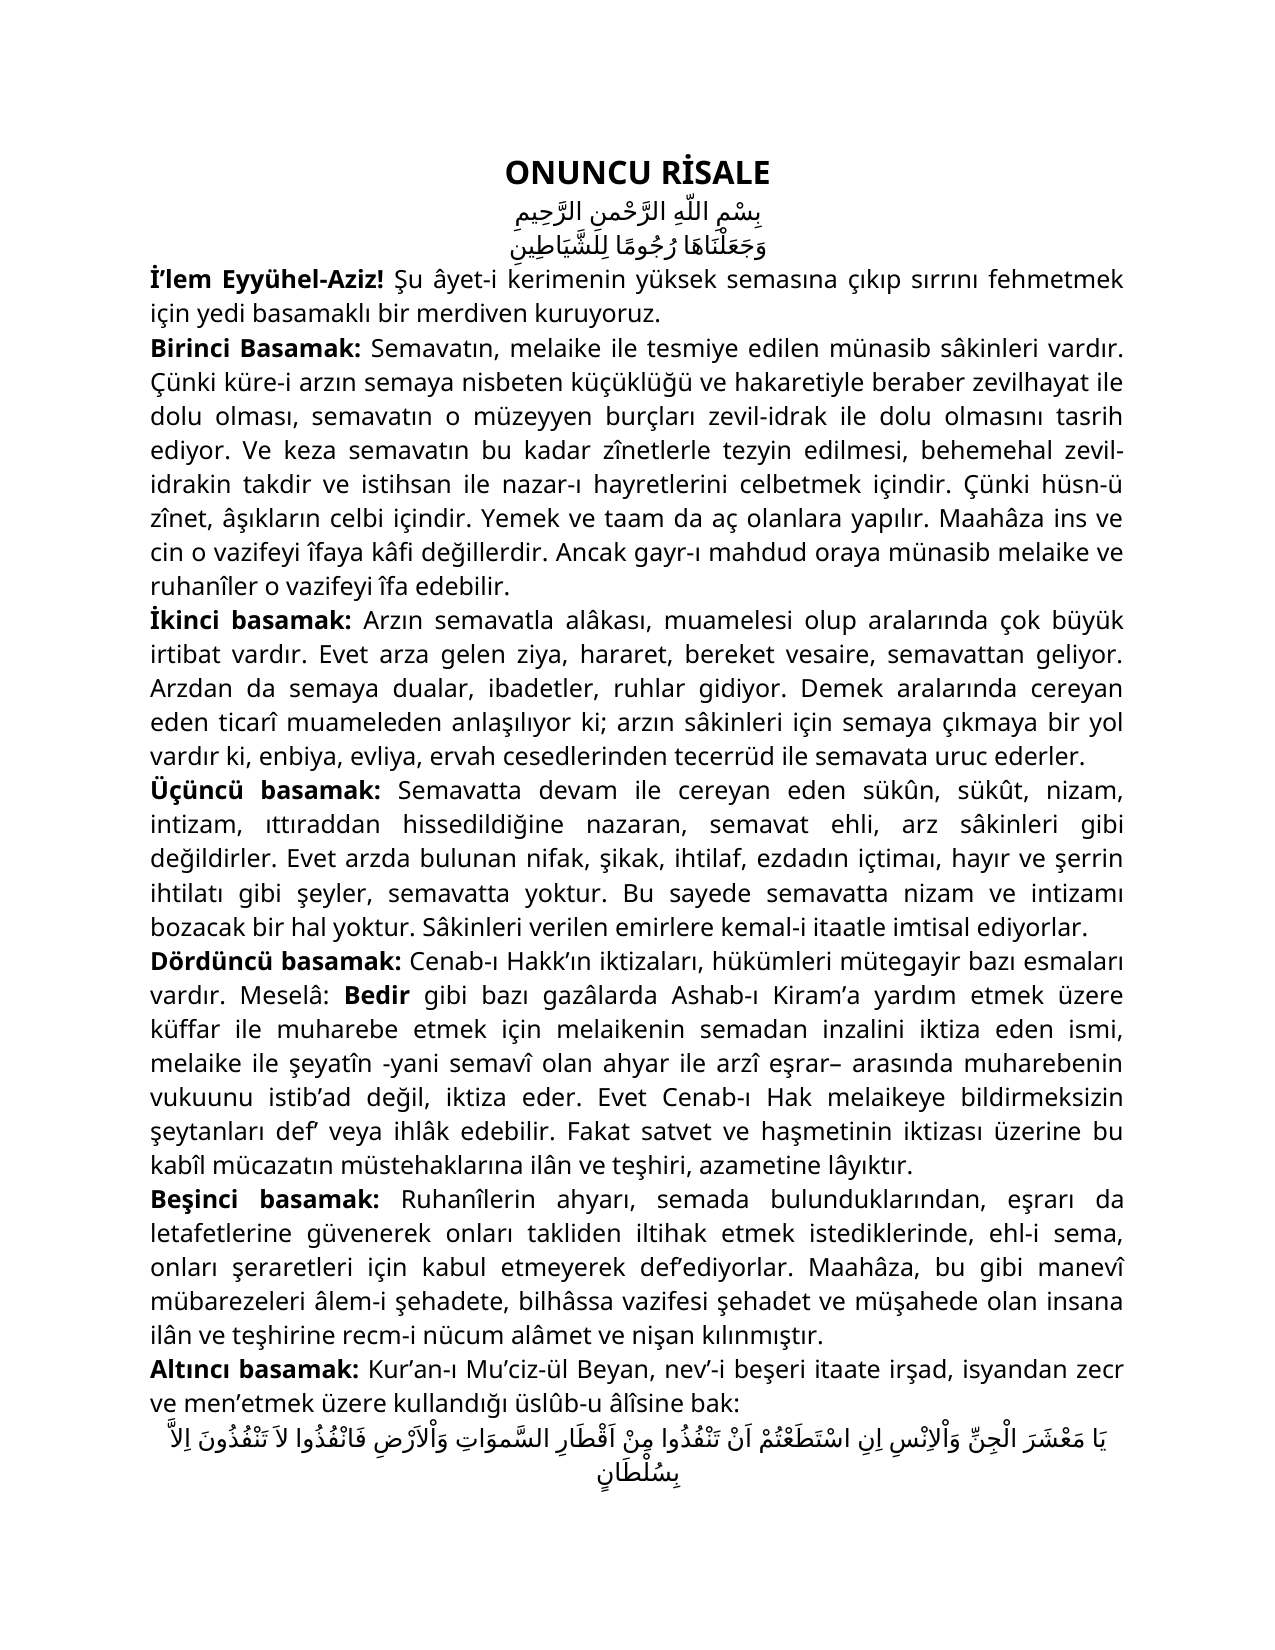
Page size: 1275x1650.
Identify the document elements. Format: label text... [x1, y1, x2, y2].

text Beşinci basamak: Ruhanîlerin ahyarı, semada bulunduklarından, eşrarı da letafetlerine güvenerek onları takliden iltihak etmek istediklerinde, ehl-i sema, onları şeraretleri için kabul etmeyerek def’ediyorlar. Maahâza, bu gibi manevî mübarezeleri âlem-i şehadete, bilhâssa vazifesi şehadet ve müşahede olan insana ilân ve teşhirine recm-i nücum alâmet ve nişan kılınmıştır. [150, 1182, 1125, 1352]
text وَجَعَلْنَاهَا رُجُومًا لِلشَّيَاطِينِ [150, 228, 1125, 262]
text İ’lem Eyyühel-Aziz! Şu âyet-i kerimenin yüksek semasına çıkıp sırrını fehmetmek için yedi basamaklı bir merdiven kuruyoruz. [150, 262, 1125, 330]
text Dördüncü basamak: Cenab-ı Hakk’ın iktizaları, hükümleri mütegayir bazı esmaları vardır. Meselâ: Bedir gibi bazı gazâlarda Ashab-ı Kiram’a yardım etmek üzere küffar ile muharebe etmek için melaikenin semadan inzalini iktiza eden ismi, melaike ile şeyatîn -yani semavî olan ahyar ile arzî eşrar– arasında muharebenin vukuunu istib’ad değil, iktiza eder. Evet Cenab-ı Hak melaikeye bildirmeksizin şeytanları def’ veya ihlâk edebilir. Fakat satvet ve haşmetinin iktizası üzerine bu kabîl mücazatın müstehaklarına ilân ve teşhiri, azametine lâyıktır. [150, 943, 1125, 1182]
subtitle ONUNCU RİSALE [150, 150, 1125, 194]
text Üçüncü basamak: Semavatta devam ile cereyan eden sükûn, sükût, nizam, intizam, ıttıraddan hissedildiğine nazaran, semavat ehli, arz sâkinleri gibi değildirler. Evet arzda bulunan nifak, şikak, ihtilaf, ezdadın içtimaı, hayır ve şerrin ihtilatı gibi şeyler, semavatta yoktur. Bu sayede semavatta nizam ve intizamı bozacak bir hal yoktur. Sâkinleri verilen emirlere kemal-i itaatle imtisal ediyorlar. [150, 773, 1125, 943]
text Birinci Basamak: Semavatın, melaike ile tesmiye edilen münasib sâkinleri vardır. Çünki küre-i arzın semaya nisbeten küçüklüğü ve hakaretiyle beraber zevilhayat ile dolu olması, semavatın o müzeyyen burçları zevil-idrak ile dolu olmasını tasrih ediyor. Ve keza semavatın bu kadar zînetlerle tezyin edilmesi, behemehal zevil-idrakin takdir ve istihsan ile nazar-ı hayretlerini celbetmek içindir. Çünki hüsn-ü zînet, âşıkların celbi içindir. Yemek ve taam da aç olanlara yapılır. Maahâza ins ve cin o vazifeyi îfaya kâfi değillerdir. Ancak gayr-ı mahdud oraya münasib melaike ve ruhanîler o vazifeyi îfa edebilir. [150, 330, 1125, 603]
text يَا مَعْشَرَ الْجِنِّ وَاْلاِنْسِ اِنِ اسْتَطَعْتُمْ اَنْ تَنْفُذُوا مِنْ اَقْطَارِ السَّموَاتِ وَاْلاَرْضِ فَانْفُذُوا لاَ تَنْفُذُونَ اِلاَّ بِسُلْطَانٍ [150, 1420, 1125, 1488]
text Altıncı basamak: Kur’an-ı Mu’ciz-ül Beyan, nev’-i beşeri itaate irşad, isyandan zecr ve men’etmek üzere kullandığı üslûb-u âlîsine bak: [150, 1352, 1125, 1420]
text بِسْمِ اللّهِ الرَّحْمنِ الرَّحِيمِ [150, 194, 1125, 228]
text İkinci basamak: Arzın semavatla alâkası, muamelesi olup aralarında çok büyük irtibat vardır. Evet arza gelen ziya, hararet, bereket vesaire, semavattan geliyor. Arzdan da semaya dualar, ibadetler, ruhlar gidiyor. Demek aralarında cereyan eden ticarî muameleden anlaşılıyor ki; arzın sâkinleri için semaya çıkmaya bir yol vardır ki, enbiya, evliya, ervah cesedlerinden tecerrüd ile semavata uruc ederler. [150, 603, 1125, 773]
